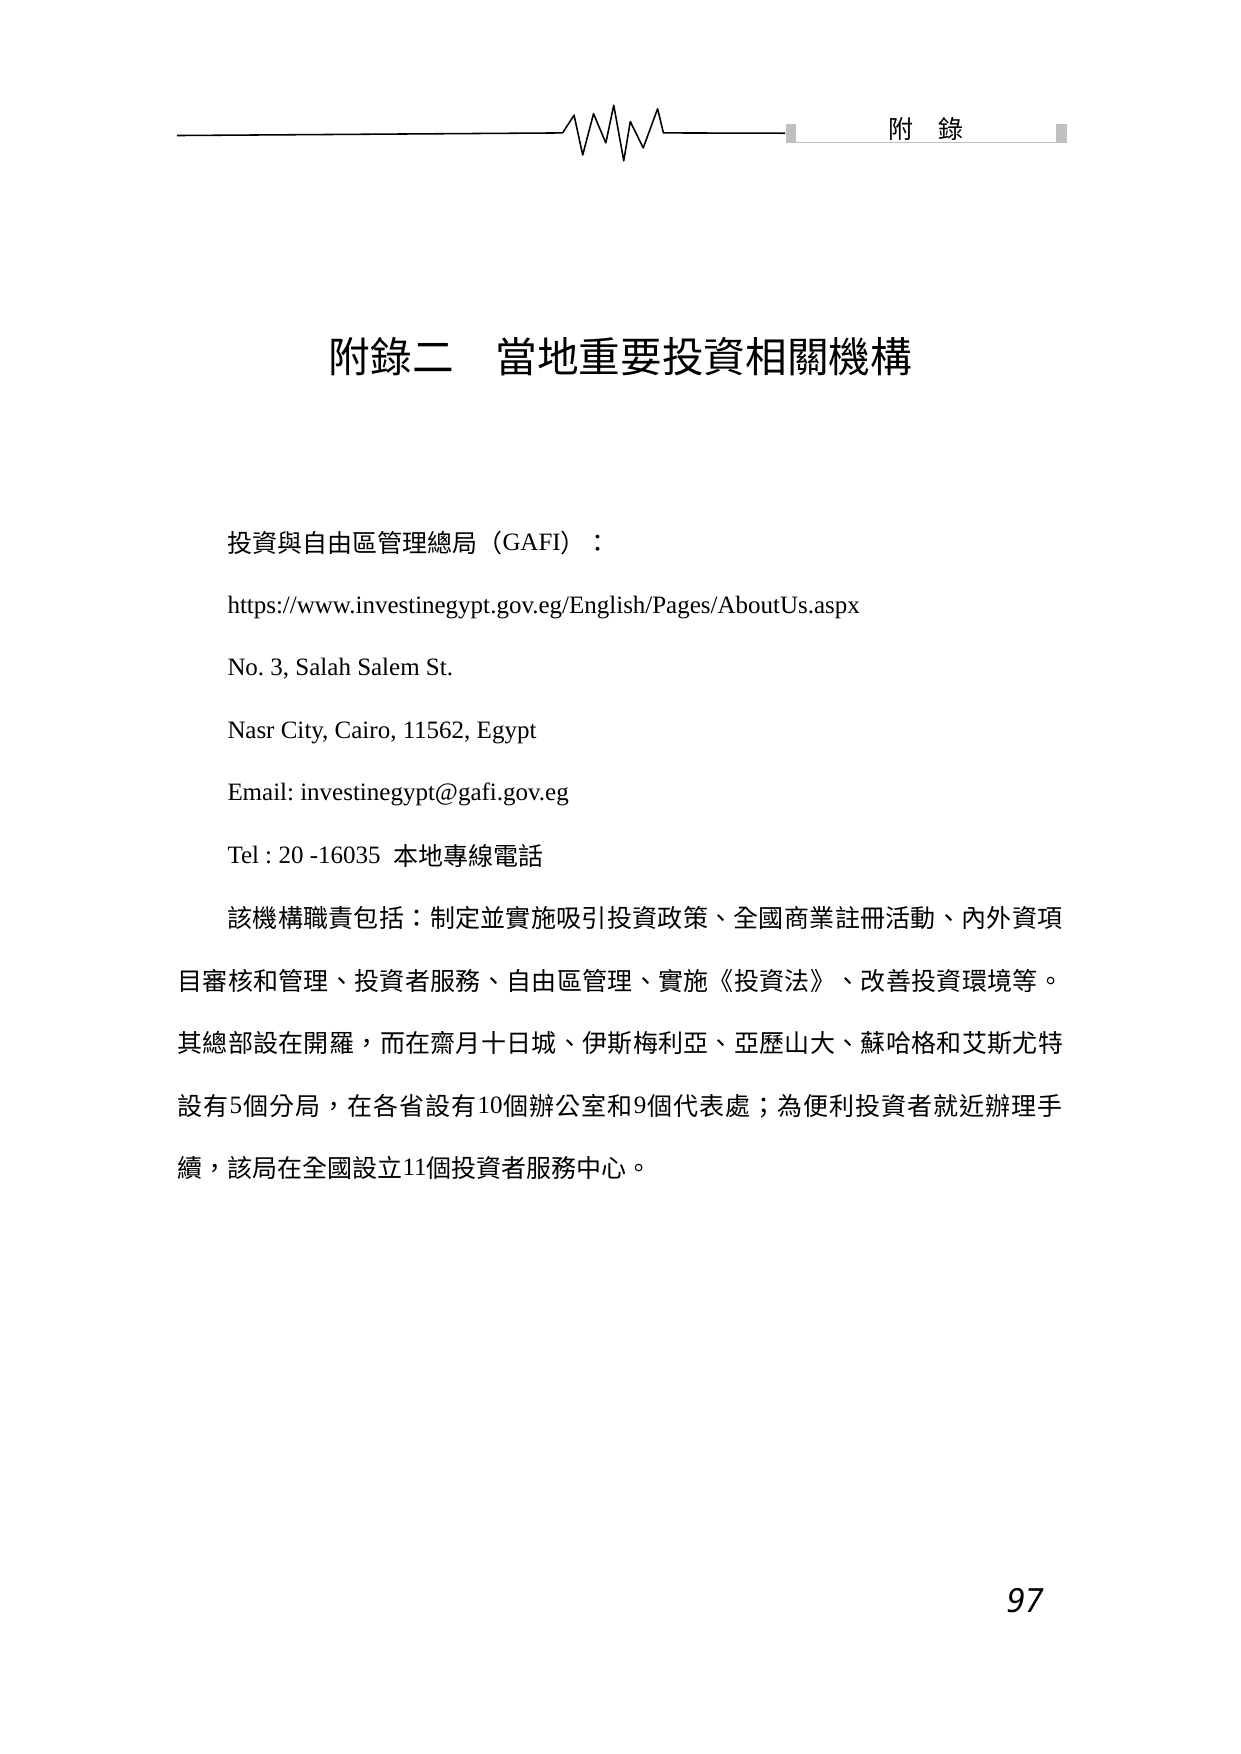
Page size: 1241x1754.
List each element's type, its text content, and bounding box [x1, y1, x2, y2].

text Nasr City, Cairo, 11562, Egypt [177, 688, 1063, 750]
text 該機構職責包括：制定並實施吸引投資政策、全國商業註冊活動、內外資項目審核和管理、投資者服務、自由區管理、實施《投資法》、改善投資環境等。其總部設在開羅，而在齋月十日城、伊斯梅利亞、亞歷山大、蘇哈格和艾斯尤特設有5個分局，在各省設有10個辦公室和9個代表處；為便利投資者就近辦理手續，該局在全國設立11個投資者服務中心。 [177, 875, 1063, 1188]
text https://www.investinegypt.gov.eg/English/Pages/AboutUs.aspx [177, 563, 1063, 625]
text Tel : 20 -16035 本地專線電話 [177, 813, 1063, 875]
text No. 3, Salah Salem St. [177, 625, 1063, 688]
text 投資與自由區管理總局（GAFI）： [177, 500, 1063, 563]
text 附錄二 當地重要投資相關機構 [177, 313, 1063, 375]
text Email: investinegypt@gafi.gov.eg [177, 750, 1063, 813]
